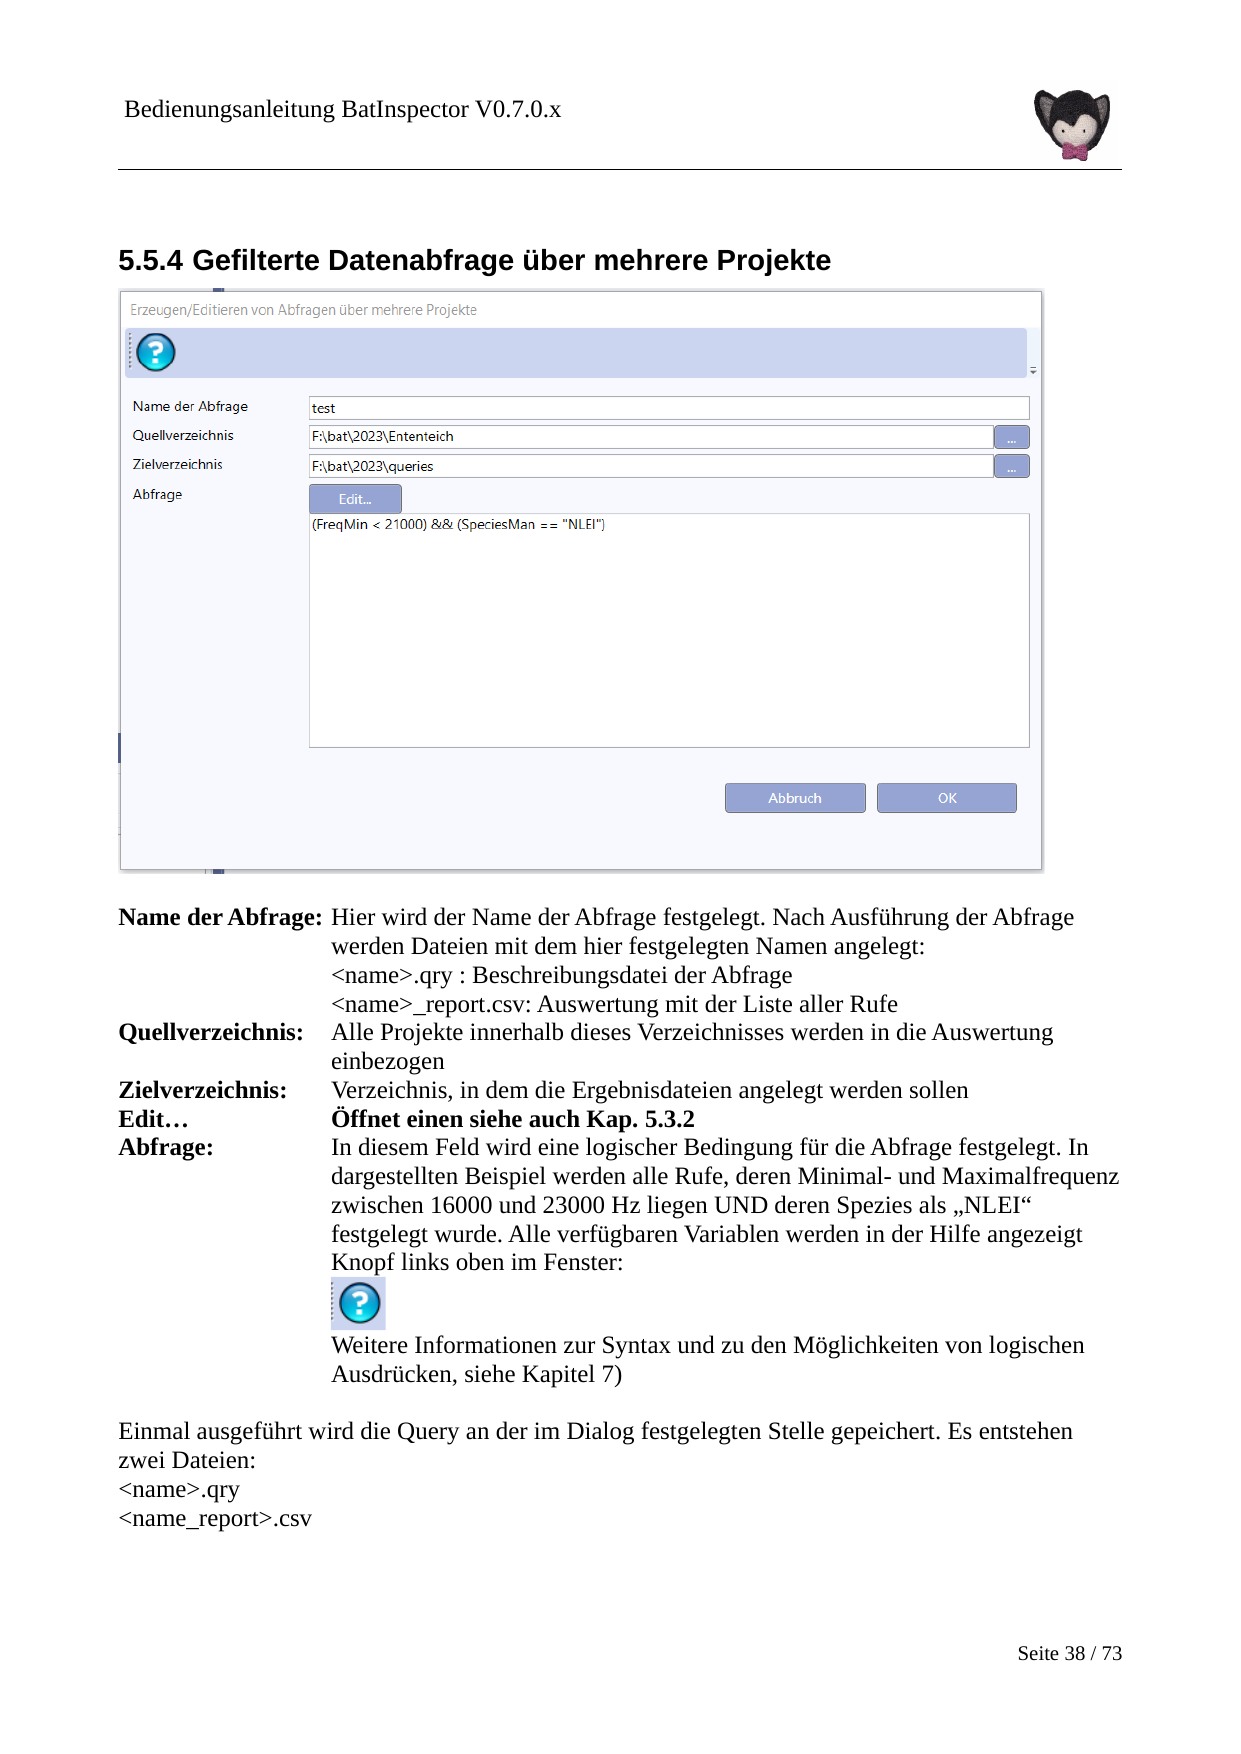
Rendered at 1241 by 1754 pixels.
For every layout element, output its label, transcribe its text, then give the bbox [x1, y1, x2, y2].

subtitle Gefilterte Datenabfrage über mehrere Projekte [118, 243, 1122, 276]
text Einmal ausgeführt wird die Query an der im Dialog festgelegten Stelle gepeichert. Es entstehen zwei Dateien: <name>.qry <name_report>.csv [118, 1416, 1122, 1531]
picture [1030, 80, 1119, 169]
picture [118, 288, 1045, 874]
text Abfrage: In diesem Feld wird eine logischer Bedingung für die Abfrage festgelegt. In dargestellten Beispiel werden alle Rufe, deren Minimal- und Maximalfrequenz zwischen 16000 und 23000 Hz liegen UND deren Spezies als „NLEI“ festgelegt wurde. Alle verfügbaren Variablen werden in der Hilfe angezeigt Knopf links oben im Fenster: Weitere Informationen zur Syntax und zu den Möglichkeiten von logischen Ausdrücken, siehe Kapitel 7) [118, 1132, 1122, 1388]
text Name der Abfrage: Hier wird der Name der Abfrage festgelegt. Nach Ausführung der Abfrage werden Dateien mit dem hier festgelegten Namen angelegt: <name>.qry : Beschreibungsdatei der Abfrage <name>_report.csv: Auswertung mit der Liste aller Rufe [118, 902, 1122, 1017]
text Quellverzeichnis: Alle Projekte innerhalb dieses Verzeichnisses werden in die Auswertung einbezogen [118, 1017, 1122, 1075]
text Edit… Öffnet einen siehe auch Kap. 5.3.2 [118, 1104, 1122, 1132]
text Zielverzeichnis: Verzeichnis, in dem die Ergebnisdateien angelegt werden sollen [118, 1075, 1122, 1104]
picture [330, 1276, 386, 1331]
